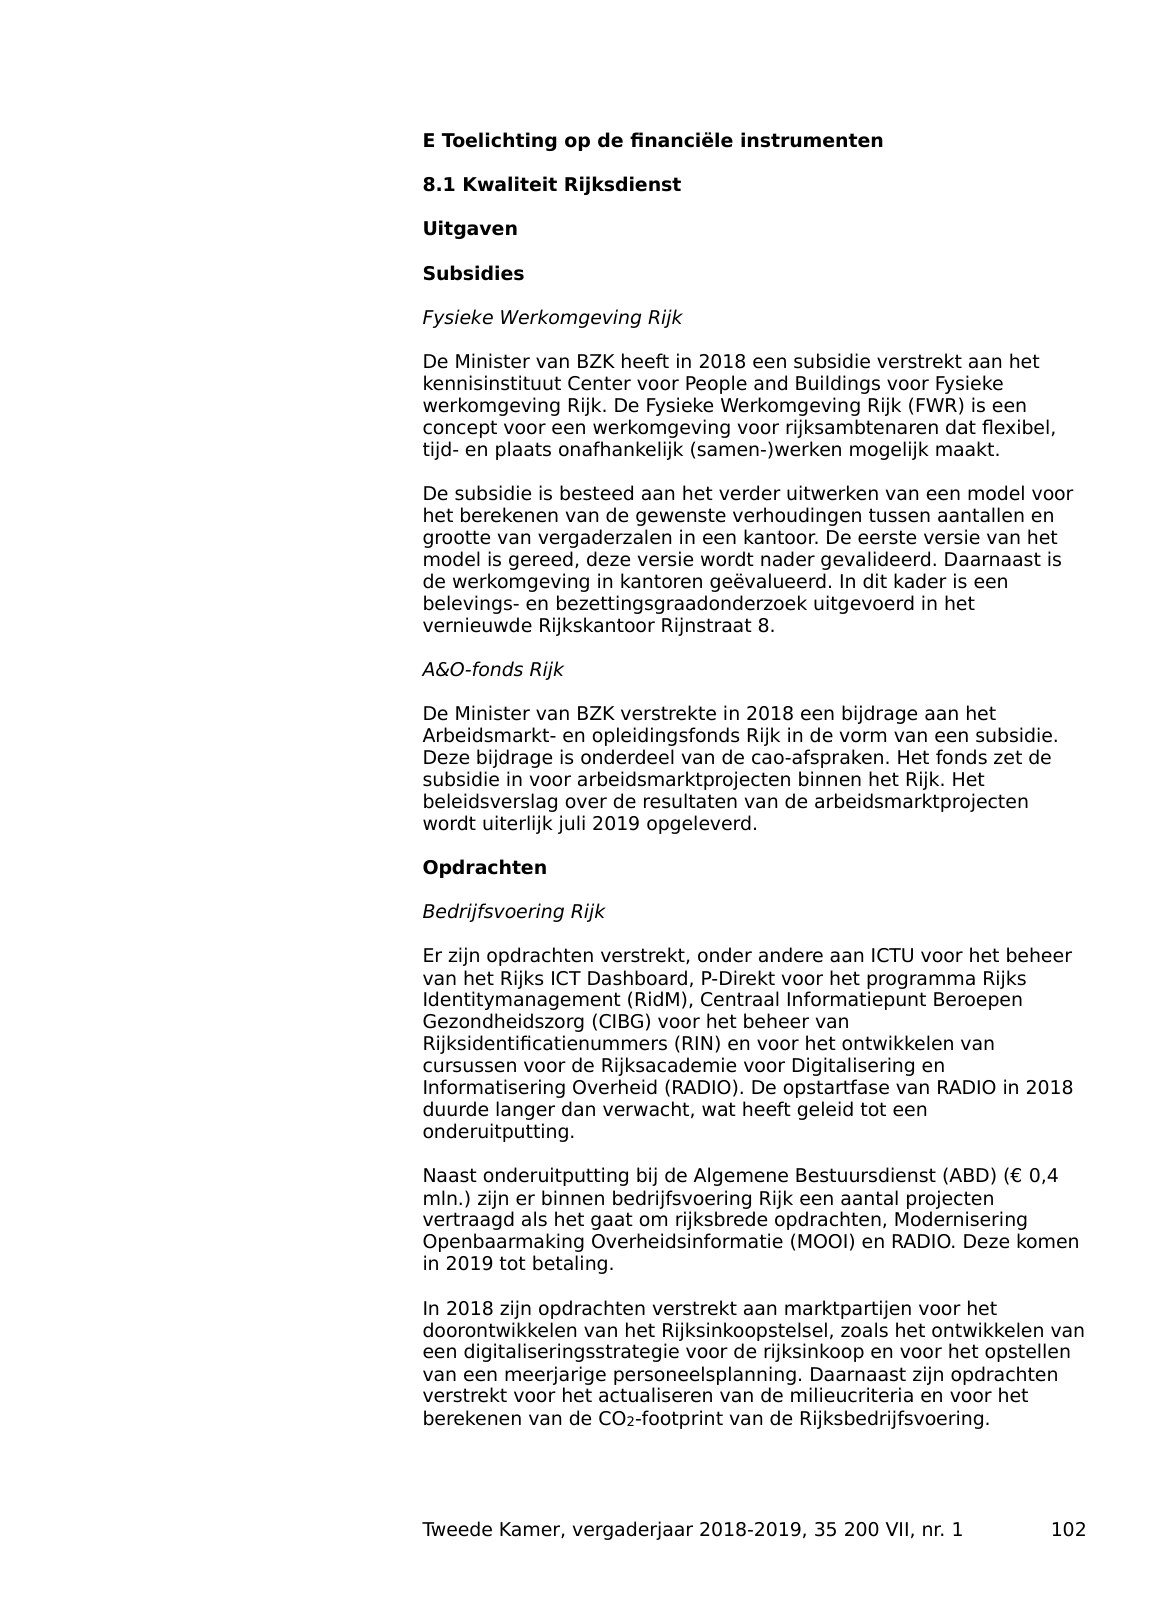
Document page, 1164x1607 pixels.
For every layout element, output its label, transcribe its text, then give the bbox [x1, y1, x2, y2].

subtitle Opdrachten [422, 857, 1087, 879]
text De Minister van BZK heeft in 2018 een subsidie verstrekt aan het kennisinstituut Center voor People and Buildings voor Fysieke werkomgeving Rijk. De Fysieke Werkomgeving Rijk (FWR) is een concept voor een werkomgeving voor rijksambtenaren dat flexibel, tijd- en plaats onafhankelijk (samen-)werken mogelijk maakt. [422, 351, 1087, 461]
subtitle Uitgaven [422, 218, 1087, 240]
subtitle Fysieke Werkomgeving Rijk [422, 307, 1087, 328]
subtitle Subsidies [422, 262, 1087, 284]
text In 2018 zijn opdrachten verstrekt aan marktpartijen voor het doorontwikkelen van het Rijksinkoopstelsel, zoals het ontwikkelen van een digitaliseringsstrategie voor de rijksinkoop en voor het opstellen van een meerjarige personeelsplanning. Daarnaast zijn opdrachten verstrekt voor het actualiseren van de milieucriteria en voor het berekenen van de CO2-footprint van de Rijksbedrijfsvoering. [422, 1297, 1087, 1429]
text Er zijn opdrachten verstrekt, onder andere aan ICTU voor het beheer van het Rijks ICT Dashboard, P-Direkt voor het programma Rijks Identitymanagement (RidM), Centraal Informatiepunt Beroepen Gezondheidszorg (CIBG) voor het beheer van Rijksidentificatienummers (RIN) en voor het ontwikkelen van cursussen voor de Rijksacademie voor Digitalisering en Informatisering Overheid (RADIO). De opstartfase van RADIO in 2018 duurde langer dan verwacht, wat heeft geleid tot een onderuitputting. [422, 945, 1087, 1143]
subtitle 8.1 Kwaliteit Rijksdienst [422, 174, 1087, 196]
subtitle E Toelichting op de financiële instrumenten [422, 130, 1087, 152]
text Naast onderuitputting bij de Algemene Bestuursdienst (ABD) (€ 0,4 mln.) zijn er binnen bedrijfsvoering Rijk een aantal projecten vertraagd als het gaat om rijksbrede opdrachten, Modernisering Openbaarmaking Overheidsinformatie (MOOI) en RADIO. Deze komen in 2019 tot betaling. [422, 1165, 1087, 1275]
text De subsidie is besteed aan het verder uitwerken van een model voor het berekenen van de gewenste verhoudingen tussen aantallen en grootte van vergaderzalen in een kantoor. De eerste versie van het model is gereed, deze versie wordt nader gevalideerd. Daarnaast is de werkomgeving in kantoren geëvalueerd. In dit kader is een belevings- en bezettingsgraadonderzoek uitgevoerd in het vernieuwde Rijkskantoor Rijnstraat 8. [422, 483, 1087, 637]
subtitle Bedrijfsvoering Rijk [422, 901, 1087, 923]
subtitle A&O-fonds Rijk [422, 659, 1087, 681]
text De Minister van BZK verstrekte in 2018 een bijdrage aan het Arbeidsmarkt- en opleidingsfonds Rijk in de vorm van een subsidie. Deze bijdrage is onderdeel van de cao-afspraken. Het fonds zet de subsidie in voor arbeidsmarktprojecten binnen het Rijk. Het beleidsverslag over de resultaten van de arbeidsmarktprojecten wordt uiterlijk juli 2019 opgeleverd. [422, 703, 1087, 835]
